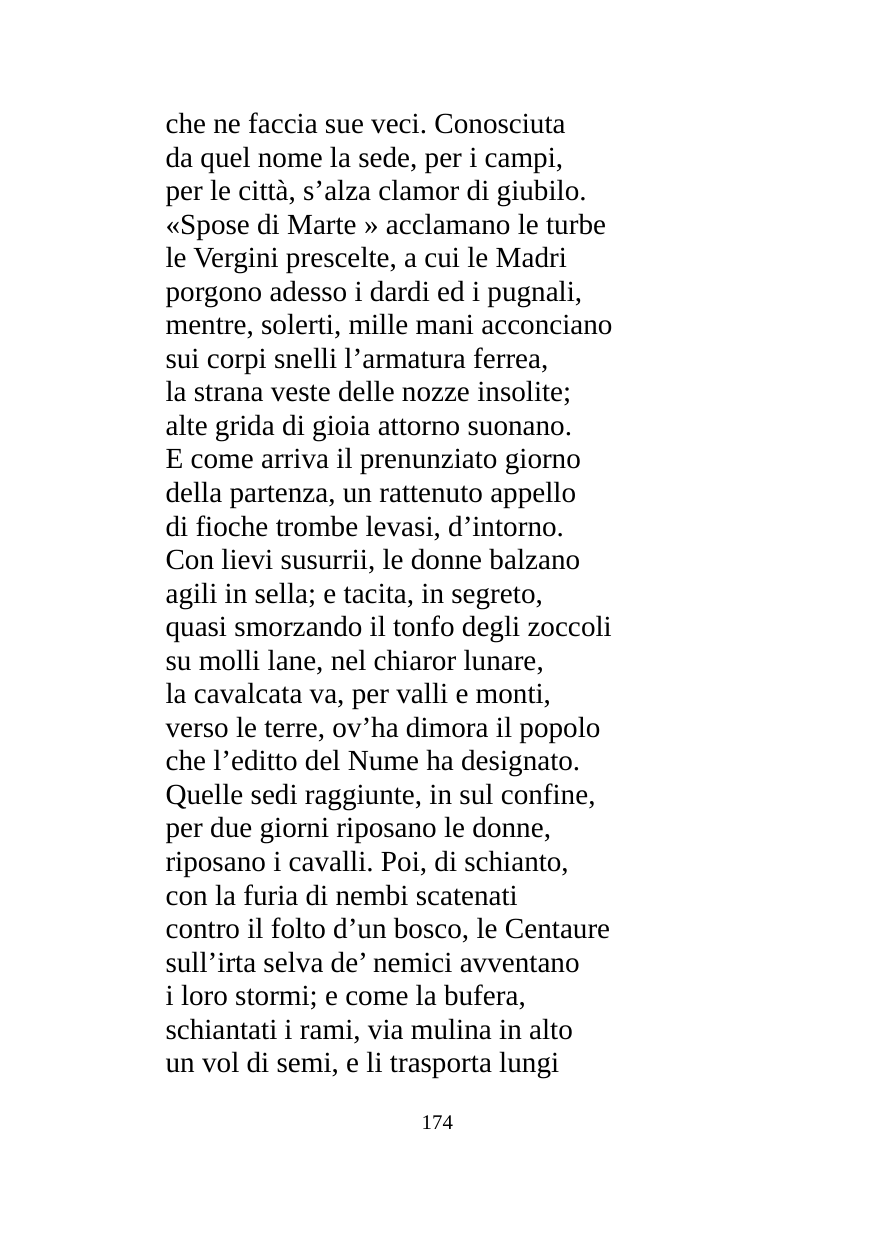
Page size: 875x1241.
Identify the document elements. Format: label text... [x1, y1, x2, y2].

text che ne faccia sue veci. Conosciuta da quel nome la sede, per i campi, per le città, s’alza clamor di giubilo. «Spose di Marte » acclamano le turbe le Vergini prescelte, a cui le Madri porgono adesso i dardi ed i pugnali, mentre, solerti, mille mani acconciano sui corpi snelli l’armatura ferrea, la strana veste delle nozze insolite; alte grida di gioia attorno suonano. E come arriva il prenunziato giorno della partenza, un rattenuto appello di fioche trombe levasi, d’intorno. Con lievi susurrii, le donne balzano agili in sella; e tacita, in segreto, quasi smorzando il tonfo degli zoccoli su molli lane, nel chiaror lunare, la cavalcata va, per valli e monti, verso le terre, ov’ha dimora il popolo che l’editto del Nume ha designato. Quelle sedi raggiunte, in sul confine, per due giorni riposano le donne, riposano i cavalli. Poi, di schianto, con la furia di nembi scatenati contro il folto d’un bosco, le Centaure sull’irta selva de’ nemici avventano i loro stormi; e come la bufera, schiantati i rami, via mulina in alto un vol di semi, e li trasporta lungi [165, 106, 768, 1079]
